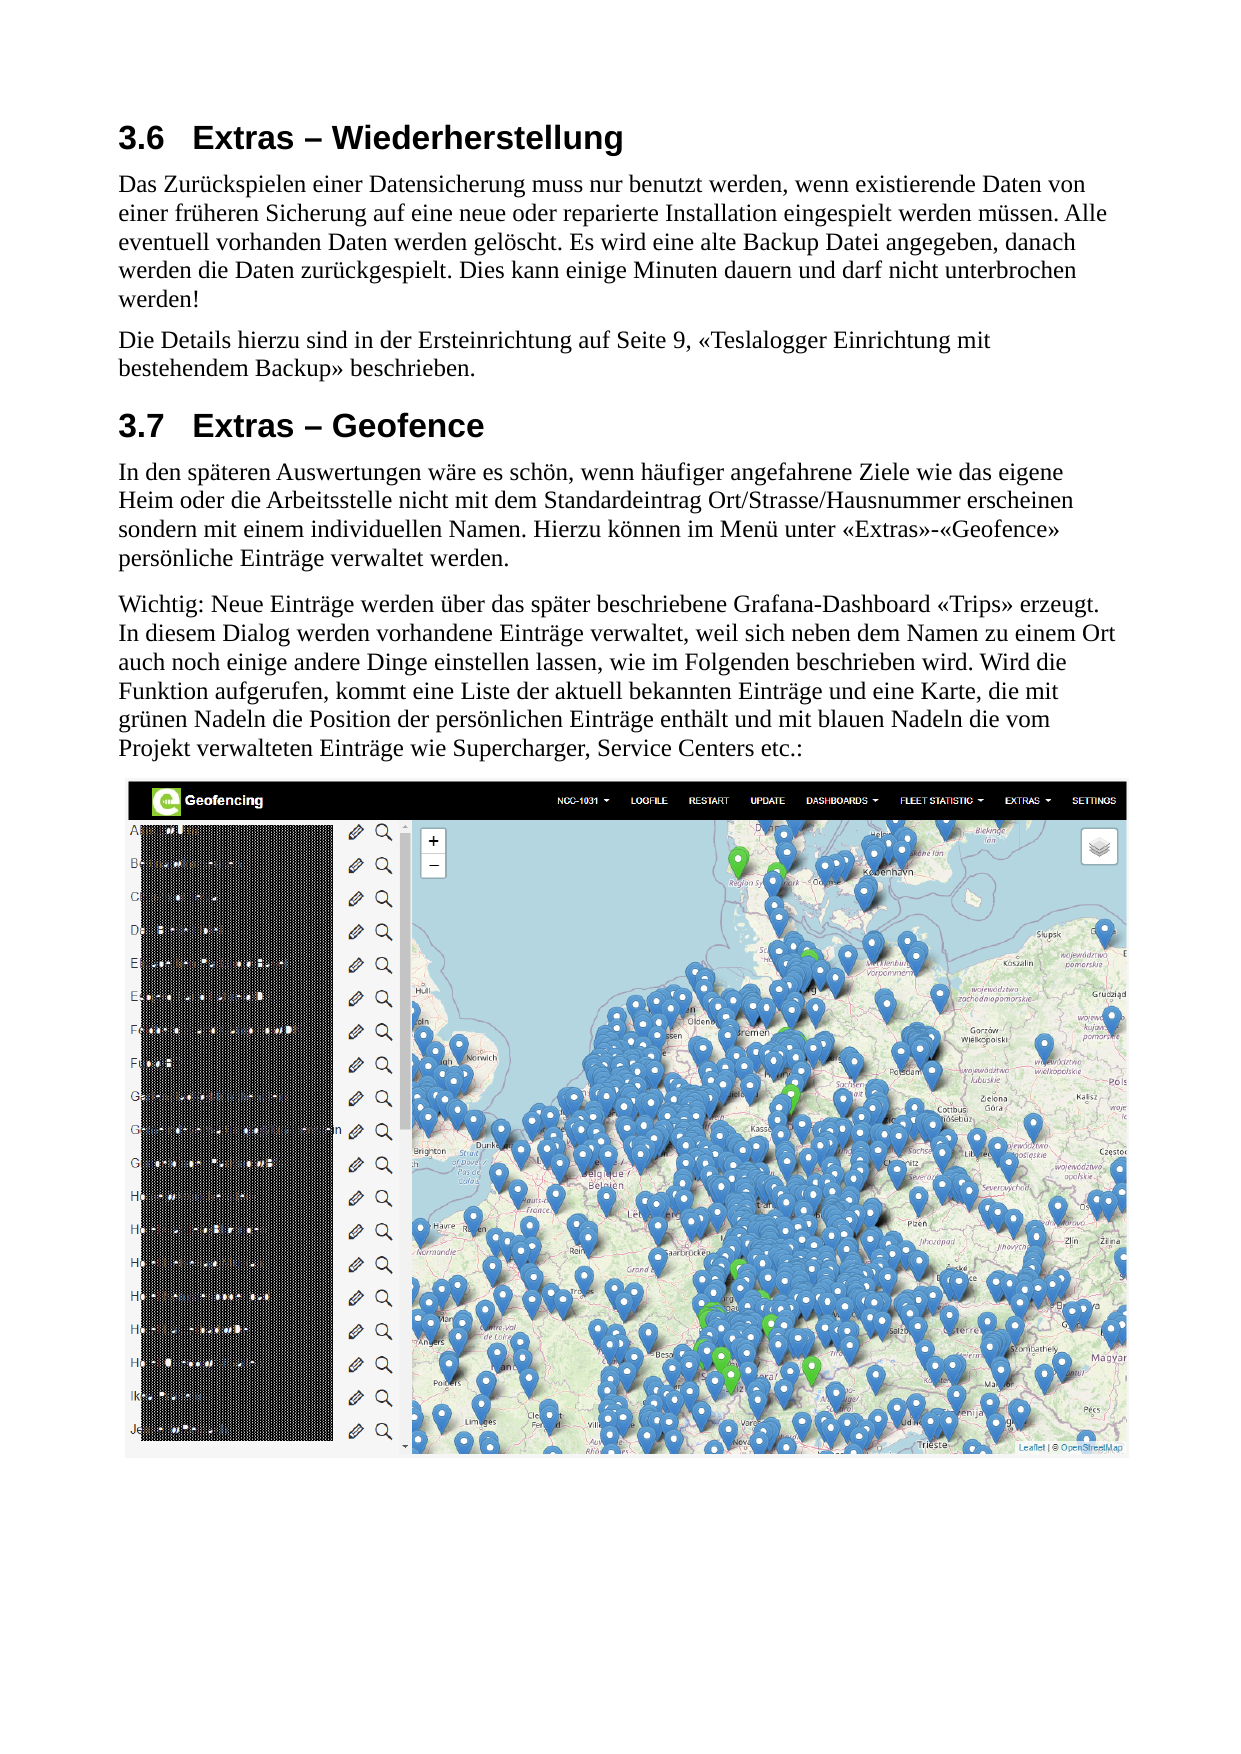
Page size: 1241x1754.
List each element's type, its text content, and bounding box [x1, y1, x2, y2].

text Wichtig: Neue Einträge werden über das später beschriebene Grafana-Dashboard «Trips» erzeugt. In diesem Dialog werden vorhandene Einträge verwaltet, weil sich neben dem Namen zu einem Ort auch noch einige andere Dinge einstellen lassen, wie im Folgenden beschrieben wird. Wird die Funktion aufgerufen, kommt eine Liste der aktuell bekannten Einträge und eine Karte, die mit grünen Nadeln die Position der persönlichen Einträge enthält und mit blauen Nadeln die vom Projekt verwalteten Einträge wie Supercharger, Service Centers etc.: [118, 589, 1122, 1486]
text Das Zurückspielen einer Datensicherung muss nur benutzt werden, wenn existierende Daten von einer früheren Sicherung auf eine neue oder reparierte Installation eingespielt werden müssen. Alle eventuell vorhanden Daten werden gelöscht. Es wird eine alte Backup Datei angegeben, danach werden die Daten zurückgespielt. Dies kann einige Minuten dauern und darf nicht unterbrochen werden! [118, 169, 1122, 313]
picture [125, 778, 1130, 1458]
subtitle Extras – Wiederherstellung [118, 118, 1122, 157]
text Die Details hierzu sind in der Ersteinrichtung auf Seite 9, «Teslalogger Einrichtung mit bestehendem Backup» beschrieben. [118, 325, 1122, 382]
text In den späteren Auswertungen wäre es schön, wenn häufiger angefahrene Ziele wie das eigene Heim oder die Arbeitsstelle nicht mit dem Standardeintrag Ort/Strasse/Hausnummer erscheinen sondern mit einem individuellen Namen. Hierzu können im Menü unter «Extras»-«Geofence» persönliche Einträge verwaltet werden. [118, 457, 1122, 572]
subtitle Extras – Geofence [118, 406, 1122, 444]
